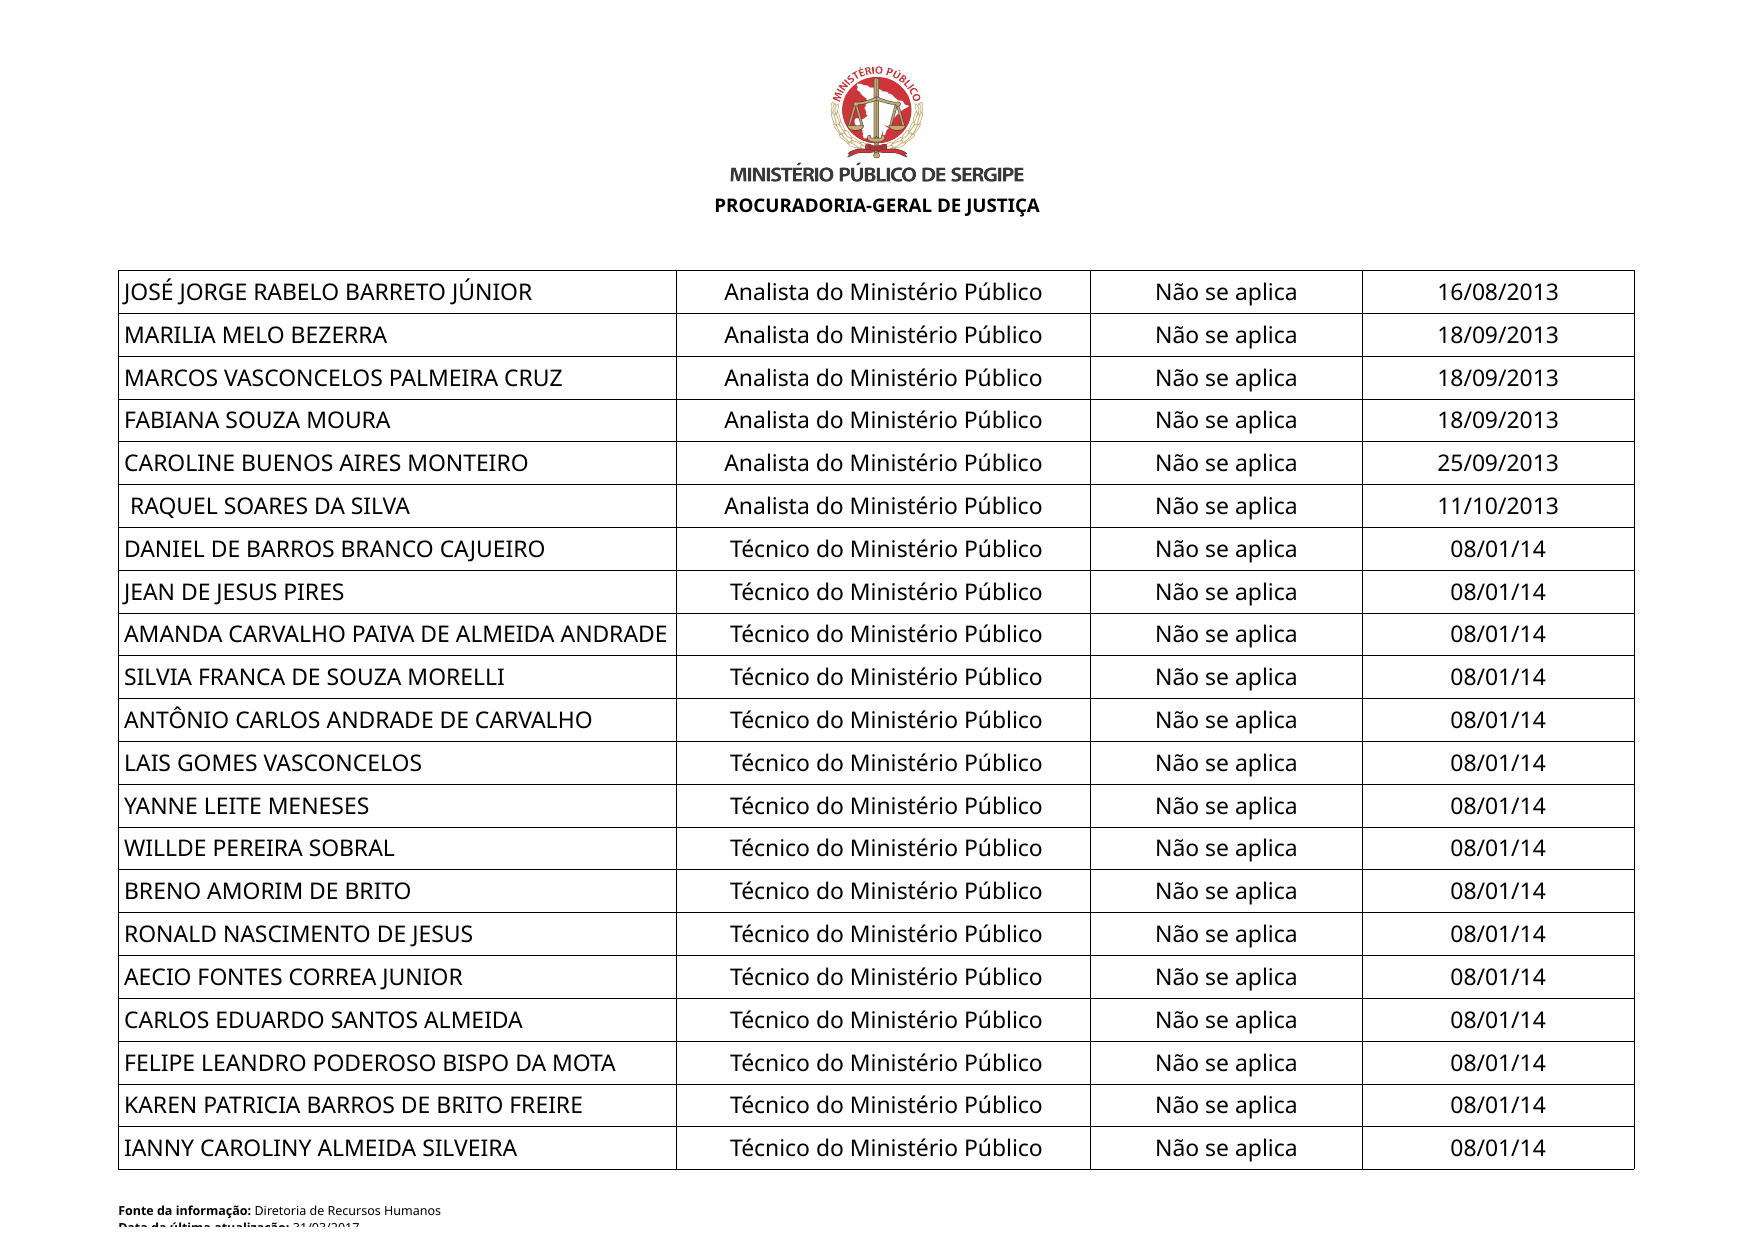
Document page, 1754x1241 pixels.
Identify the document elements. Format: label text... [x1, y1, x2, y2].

table_cell Técnico do Ministério Público [677, 614, 1090, 655]
table_cell 25/09/2013 [1363, 442, 1634, 484]
table_cell AECIO FONTES CORREA JUNIOR [119, 956, 676, 998]
table_cell Não se aplica [1091, 656, 1362, 698]
table_cell FABIANA SOUZA MOURA [119, 400, 676, 441]
table_cell Não se aplica [1091, 528, 1362, 570]
table_cell Analista do Ministério Público [677, 271, 1090, 313]
table_cell MARCOS VASCONCELOS PALMEIRA CRUZ [119, 357, 676, 398]
table_cell MARILIA MELO BEZERRA [119, 314, 676, 356]
table_cell Técnico do Ministério Público [677, 1127, 1090, 1169]
table_cell Não se aplica [1091, 956, 1362, 998]
table_cell Analista do Ministério Público [677, 485, 1090, 527]
table_cell Analista do Ministério Público [677, 400, 1090, 441]
table_cell 16/08/2013 [1363, 271, 1634, 313]
table_cell Não se aplica [1091, 999, 1362, 1041]
table_cell SILVIA FRANCA DE SOUZA MORELLI [119, 656, 676, 698]
table_cell LAIS GOMES VASCONCELOS [119, 742, 676, 784]
table_cell Não se aplica [1091, 1127, 1362, 1169]
table_cell YANNE LEITE MENESES [119, 785, 676, 827]
table_cell 08/01/14 [1363, 828, 1634, 869]
table_cell 11/10/2013 [1363, 485, 1634, 527]
table_cell Analista do Ministério Público [677, 442, 1090, 484]
table_cell Não se aplica [1091, 271, 1362, 313]
table_cell Não se aplica [1091, 400, 1362, 441]
table_cell Não se aplica [1091, 1085, 1362, 1126]
table_cell Técnico do Ministério Público [677, 999, 1090, 1041]
table_cell Técnico do Ministério Público [677, 913, 1090, 955]
table_cell 08/01/14 [1363, 870, 1634, 912]
table_cell Não se aplica [1091, 314, 1362, 356]
picture [730, 66, 1024, 185]
table_cell 08/01/14 [1363, 699, 1634, 741]
table_cell Não se aplica [1091, 442, 1362, 484]
table_cell AMANDA CARVALHO PAIVA DE ALMEIDA ANDRADE [119, 614, 676, 655]
table_cell 18/09/2013 [1363, 314, 1634, 356]
table_cell Não se aplica [1091, 1042, 1362, 1083]
table_cell Técnico do Ministério Público [677, 828, 1090, 869]
table_cell Técnico do Ministério Público [677, 699, 1090, 741]
table_cell Técnico do Ministério Público [677, 1042, 1090, 1083]
table_cell 18/09/2013 [1363, 357, 1634, 398]
table_cell Analista do Ministério Público [677, 357, 1090, 398]
table_cell ANTÔNIO CARLOS ANDRADE DE CARVALHO [119, 699, 676, 741]
table_cell JEAN DE JESUS PIRES [119, 571, 676, 612]
table_cell Não se aplica [1091, 870, 1362, 912]
table_cell Técnico do Ministério Público [677, 785, 1090, 827]
table_cell JOSÉ JORGE RABELO BARRETO JÚNIOR [119, 271, 676, 313]
table_cell Técnico do Ministério Público [677, 1085, 1090, 1126]
table_cell 08/01/14 [1363, 999, 1634, 1041]
table_cell RAQUEL SOARES DA SILVA [119, 485, 676, 527]
table_cell 08/01/14 [1363, 785, 1634, 827]
table_cell WILLDE PEREIRA SOBRAL [119, 828, 676, 869]
table_cell 08/01/14 [1363, 956, 1634, 998]
table_cell 08/01/14 [1363, 913, 1634, 955]
table_cell CAROLINE BUENOS AIRES MONTEIRO [119, 442, 676, 484]
table_cell RONALD NASCIMENTO DE JESUS [119, 913, 676, 955]
table_cell Técnico do Ministério Público [677, 571, 1090, 612]
table_cell DANIEL DE BARROS BRANCO CAJUEIRO [119, 528, 676, 570]
table_cell 08/01/14 [1363, 1042, 1634, 1083]
table_cell 08/01/14 [1363, 571, 1634, 612]
table_cell Analista do Ministério Público [677, 314, 1090, 356]
table_cell Técnico do Ministério Público [677, 870, 1090, 912]
table_cell IANNY CAROLINY ALMEIDA SILVEIRA [119, 1127, 676, 1169]
table_cell Não se aplica [1091, 828, 1362, 869]
table_cell 18/09/2013 [1363, 400, 1634, 441]
table_cell Não se aplica [1091, 742, 1362, 784]
table_cell Técnico do Ministério Público [677, 956, 1090, 998]
table_cell Não se aplica [1091, 571, 1362, 612]
table_cell 08/01/14 [1363, 656, 1634, 698]
table_cell Não se aplica [1091, 614, 1362, 655]
table_cell Técnico do Ministério Público [677, 656, 1090, 698]
table_cell 08/01/14 [1363, 528, 1634, 570]
table_cell FELIPE LEANDRO PODEROSO BISPO DA MOTA [119, 1042, 676, 1083]
table_cell 08/01/14 [1363, 1085, 1634, 1126]
table_cell Não se aplica [1091, 913, 1362, 955]
table_cell Não se aplica [1091, 357, 1362, 398]
table_cell 08/01/14 [1363, 614, 1634, 655]
table_cell Técnico do Ministério Público [677, 528, 1090, 570]
table_cell CARLOS EDUARDO SANTOS ALMEIDA [119, 999, 676, 1041]
table_cell Não se aplica [1091, 785, 1362, 827]
table_cell Técnico do Ministério Público [677, 742, 1090, 784]
table_cell 08/01/14 [1363, 1127, 1634, 1169]
table_cell Não se aplica [1091, 485, 1362, 527]
table_cell Não se aplica [1091, 699, 1362, 741]
table_cell KAREN PATRICIA BARROS DE BRITO FREIRE [119, 1085, 676, 1126]
table_cell 08/01/14 [1363, 742, 1634, 784]
table_cell BRENO AMORIM DE BRITO [119, 870, 676, 912]
